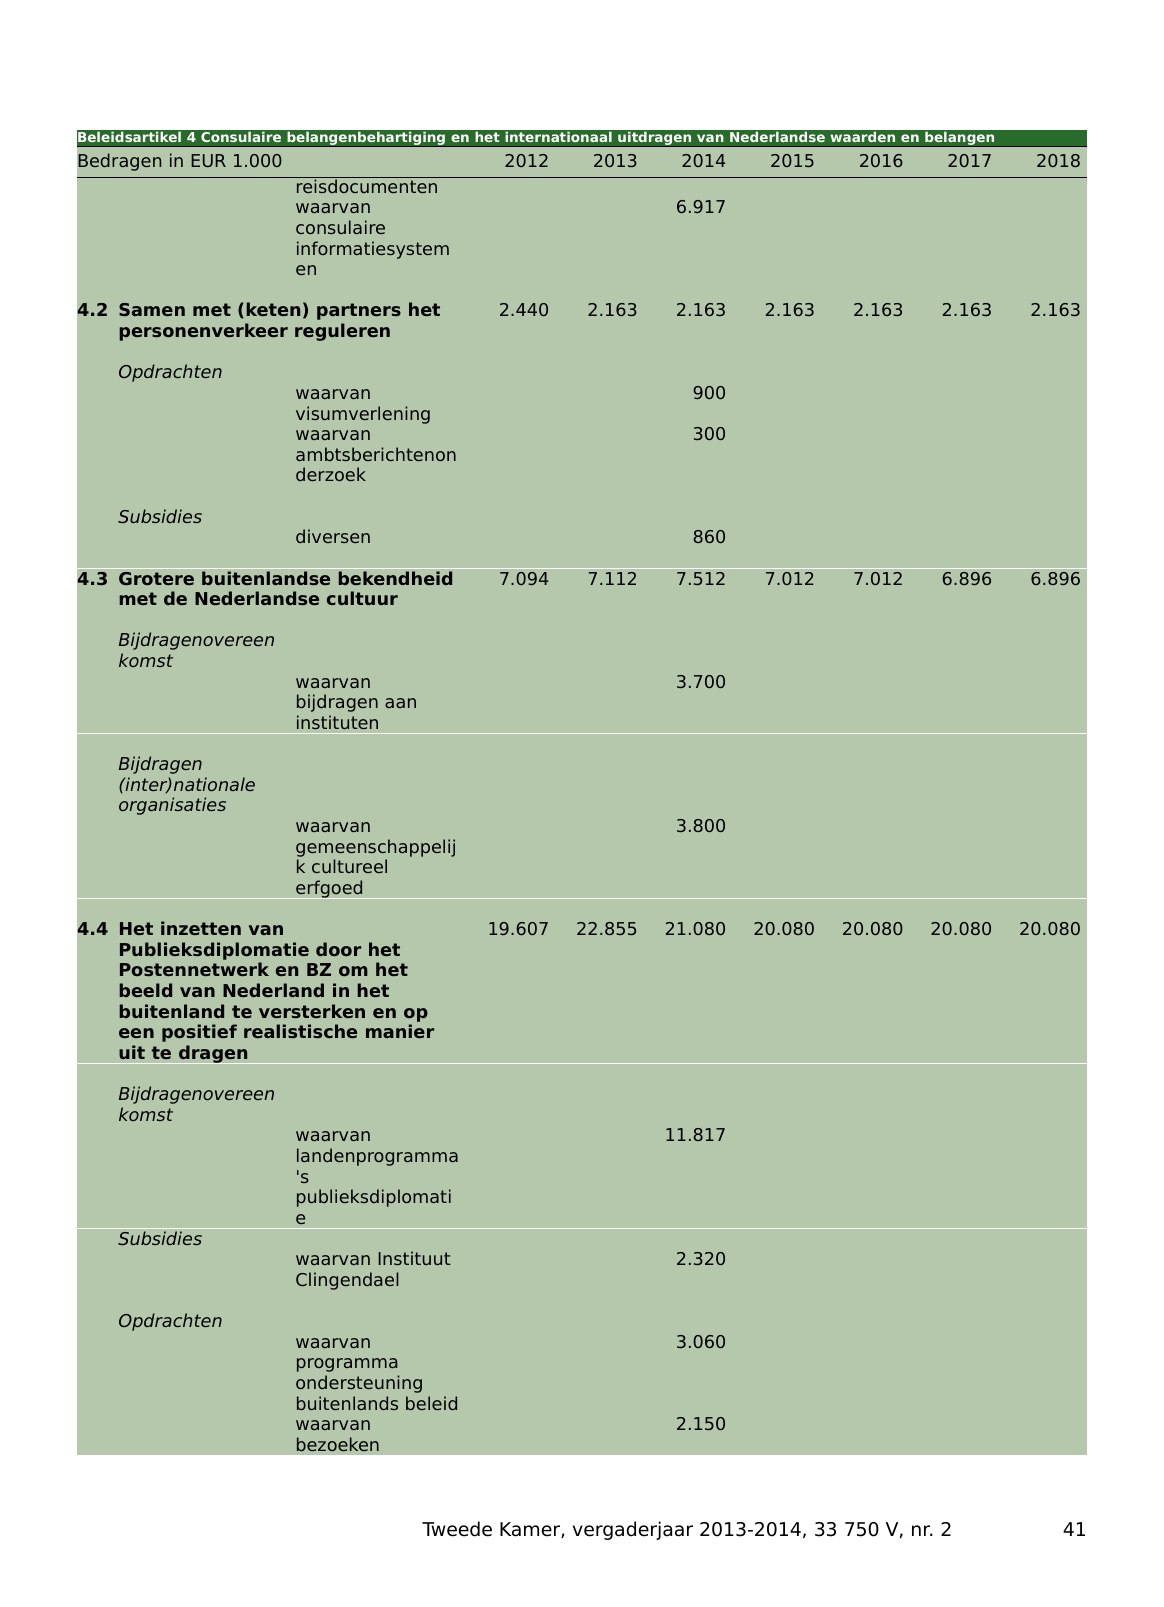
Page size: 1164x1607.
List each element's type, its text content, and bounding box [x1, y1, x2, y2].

table_cell 4.4 [77, 919, 112, 1063]
table_cell [644, 280, 732, 300]
table_cell [644, 754, 732, 816]
table_cell [821, 527, 909, 548]
table_cell [732, 548, 821, 568]
table_cell [77, 672, 112, 733]
table_cell [555, 178, 644, 197]
table_cell [466, 527, 555, 548]
table_cell [909, 1290, 998, 1311]
table_cell Subsidies [112, 507, 289, 527]
table_cell [77, 486, 112, 507]
table_cell [466, 507, 555, 527]
table_cell 2.163 [821, 300, 909, 342]
table_cell diversen [289, 527, 466, 548]
table_cell [732, 280, 821, 300]
table_cell [112, 1290, 289, 1311]
table_cell [998, 1332, 1087, 1414]
table_cell [909, 1249, 998, 1290]
table_cell [821, 1229, 909, 1249]
table_cell Opdrachten [112, 362, 289, 383]
table_cell [289, 362, 466, 383]
table_cell [821, 1249, 909, 1290]
table_cell waarvan Instituut Clingendael [289, 1249, 466, 1290]
table_cell [112, 178, 289, 197]
table_cell 7.112 [555, 569, 644, 610]
table_cell [77, 1290, 112, 1311]
table_cell [555, 1064, 644, 1084]
table_cell [909, 486, 998, 507]
table_cell [821, 754, 909, 816]
table_cell [466, 672, 555, 733]
table_cell [998, 1229, 1087, 1249]
table_cell [998, 342, 1087, 362]
table_cell Samen met (keten) partners het personenverkeer reguleren [112, 300, 466, 342]
table_cell [732, 507, 821, 527]
table_cell [998, 548, 1087, 568]
table_cell [77, 610, 112, 630]
table_cell [909, 1332, 998, 1414]
table_cell [555, 734, 644, 754]
table_cell [466, 197, 555, 280]
table_cell [112, 1249, 289, 1290]
table_cell [466, 1125, 555, 1228]
table_cell [555, 899, 644, 919]
table_cell [998, 1125, 1087, 1228]
table_cell [998, 1249, 1087, 1290]
table_cell [732, 610, 821, 630]
table_cell [466, 754, 555, 816]
table_cell [909, 424, 998, 486]
table_cell [998, 362, 1087, 383]
table_cell [909, 754, 998, 816]
table_cell [112, 734, 289, 754]
table_cell [555, 507, 644, 527]
table_cell 6.917 [644, 197, 732, 280]
table_cell [112, 1332, 289, 1414]
table_cell [77, 527, 112, 548]
table_cell waarvan gemeenschappelijk cultureel erfgoed [289, 816, 466, 898]
table_cell [821, 197, 909, 280]
table_cell [289, 1084, 466, 1125]
table_cell [644, 1084, 732, 1125]
table_cell [466, 1290, 555, 1311]
table_cell [289, 1064, 466, 1084]
table_cell [77, 1064, 112, 1084]
table_cell [112, 1414, 289, 1455]
table_cell [909, 507, 998, 527]
table_cell [112, 610, 289, 630]
table_cell [289, 280, 466, 300]
table_cell [112, 280, 289, 300]
table_cell [821, 1332, 909, 1414]
table_cell [112, 672, 289, 733]
table_cell [77, 1414, 112, 1455]
table_cell [644, 630, 732, 672]
table_cell 3.060 [644, 1332, 732, 1414]
table_cell [466, 630, 555, 672]
table_cell [77, 383, 112, 424]
table_cell Het inzetten van Publieksdiplomatie door het Postennetwerk en BZ om het beeld van Nederland in het buitenland te versterken en op een positief realistische manier uit te dragen [112, 919, 466, 1063]
table_cell 900 [644, 383, 732, 424]
table_cell [909, 1064, 998, 1084]
table_cell [732, 754, 821, 816]
table_cell 2016 [821, 147, 909, 177]
table_cell 2.150 [644, 1414, 732, 1455]
table_cell [644, 1311, 732, 1332]
table_cell [112, 527, 289, 548]
table_cell 7.012 [821, 569, 909, 610]
table_cell [555, 383, 644, 424]
table_cell [821, 1125, 909, 1228]
table_cell 860 [644, 527, 732, 548]
table_cell [555, 362, 644, 383]
table_cell [555, 548, 644, 568]
table_cell [732, 1229, 821, 1249]
table_cell [998, 280, 1087, 300]
table_cell 11.817 [644, 1125, 732, 1228]
table_cell [555, 1311, 644, 1332]
table_cell [732, 899, 821, 919]
table_cell [466, 280, 555, 300]
table_cell [466, 1064, 555, 1084]
table_cell 6.896 [909, 569, 998, 610]
table_cell [732, 1414, 821, 1455]
table_cell [998, 486, 1087, 507]
table_cell [555, 1290, 644, 1311]
table_cell [112, 816, 289, 898]
table_cell [289, 1229, 466, 1249]
table_cell [112, 197, 289, 280]
table_cell [644, 507, 732, 527]
table_cell [77, 754, 112, 816]
table_cell [821, 1414, 909, 1455]
table_cell [821, 630, 909, 672]
table_cell [555, 1414, 644, 1455]
table_cell [998, 1064, 1087, 1084]
table_cell 2.163 [909, 300, 998, 342]
table_cell [289, 548, 466, 568]
table_cell 20.080 [732, 919, 821, 1063]
table_cell [466, 1229, 555, 1249]
table_cell [909, 1311, 998, 1332]
table_cell [821, 672, 909, 733]
table_cell [77, 507, 112, 527]
table_cell 2.163 [732, 300, 821, 342]
table_cell [909, 816, 998, 898]
table_cell [77, 362, 112, 383]
table_cell Subsidies [112, 1229, 289, 1249]
table_cell [289, 486, 466, 507]
table_cell [644, 362, 732, 383]
table_cell 21.080 [644, 919, 732, 1063]
table_cell [732, 383, 821, 424]
table_cell [998, 1414, 1087, 1455]
table_cell [732, 178, 821, 197]
table_cell [909, 610, 998, 630]
table_cell [998, 1290, 1087, 1311]
table_cell [289, 507, 466, 527]
table_cell [77, 424, 112, 486]
table_cell [821, 1064, 909, 1084]
table_cell [821, 734, 909, 754]
table_cell [821, 342, 909, 362]
table_cell 6.896 [998, 569, 1087, 610]
table_cell [555, 816, 644, 898]
table_cell [555, 1229, 644, 1249]
table_cell waarvan bijdragen aan instituten [289, 672, 466, 733]
table_cell [466, 424, 555, 486]
table_cell [289, 342, 466, 362]
table_cell [732, 362, 821, 383]
table_cell [821, 178, 909, 197]
table_cell [644, 1290, 732, 1311]
table_cell [112, 383, 289, 424]
table_cell [821, 899, 909, 919]
table_cell 4.2 [77, 300, 112, 342]
table_cell [466, 816, 555, 898]
table_cell [112, 1064, 289, 1084]
table_cell waarvan landenprogramma's publieksdiplomatie [289, 1125, 466, 1228]
table_cell 20.080 [821, 919, 909, 1063]
table_cell [821, 486, 909, 507]
table_cell [909, 197, 998, 280]
table_cell 3.700 [644, 672, 732, 733]
table_cell [821, 362, 909, 383]
table_cell waarvan consulaire informatiesystemen [289, 197, 466, 280]
table_cell [909, 1125, 998, 1228]
table_cell [909, 178, 998, 197]
table_cell Bedragen in EUR 1.000 [77, 147, 289, 177]
table_cell [77, 548, 112, 568]
table_cell [555, 1125, 644, 1228]
table_cell [466, 486, 555, 507]
table_cell [555, 197, 644, 280]
table_cell [909, 383, 998, 424]
table_cell 2012 [466, 147, 555, 177]
table_cell [909, 548, 998, 568]
table_cell [77, 1249, 112, 1290]
table_cell [732, 1290, 821, 1311]
table_cell 2015 [732, 147, 821, 177]
table_cell [466, 734, 555, 754]
table_cell [555, 1249, 644, 1290]
table_cell waarvan ambtsberichtenonderzoek [289, 424, 466, 486]
table_cell 2.163 [555, 300, 644, 342]
table_cell [821, 383, 909, 424]
table_cell 2.440 [466, 300, 555, 342]
table_cell [998, 1084, 1087, 1125]
table_cell Bijdragen (inter)nationale organisaties [112, 754, 289, 816]
table_cell [112, 424, 289, 486]
table_cell [112, 548, 289, 568]
table_cell [909, 899, 998, 919]
table_cell 2018 [998, 147, 1087, 177]
table_cell [821, 1084, 909, 1125]
table_cell [909, 527, 998, 548]
table_cell [821, 424, 909, 486]
table_cell [555, 486, 644, 507]
table_cell [289, 610, 466, 630]
table_cell [289, 630, 466, 672]
table_cell [112, 899, 289, 919]
table_cell [998, 899, 1087, 919]
table_cell [77, 1084, 112, 1125]
table_cell 7.012 [732, 569, 821, 610]
table_cell [998, 507, 1087, 527]
table_cell [289, 1290, 466, 1311]
table_cell [466, 383, 555, 424]
table_cell [77, 1229, 112, 1249]
table_cell [289, 1311, 466, 1332]
table_cell [732, 672, 821, 733]
table_cell [555, 280, 644, 300]
table_cell 2013 [555, 147, 644, 177]
table_cell [466, 1249, 555, 1290]
table_cell [998, 197, 1087, 280]
table_cell 2014 [644, 147, 732, 177]
table_cell [909, 734, 998, 754]
table_cell [821, 1290, 909, 1311]
table_cell [821, 548, 909, 568]
table_cell [909, 672, 998, 733]
table_cell [732, 424, 821, 486]
table_cell [77, 630, 112, 672]
table_cell 22.855 [555, 919, 644, 1063]
table_cell [909, 362, 998, 383]
table_cell Bijdragenovereenkomst [112, 1084, 289, 1125]
table_cell waarvan bezoeken [289, 1414, 466, 1455]
table_cell [998, 1311, 1087, 1332]
table_cell [909, 342, 998, 362]
table_cell waarvan visumverlening [289, 383, 466, 424]
table_header Beleidsartikel 4 Consulaire belangenbehartiging en het internationaal uitdragen van Nederlandse waarden en belangen [77, 130, 1087, 146]
table_cell [77, 1311, 112, 1332]
table_cell [112, 1125, 289, 1228]
table_cell [555, 1084, 644, 1125]
table_cell [644, 610, 732, 630]
table_cell [466, 1084, 555, 1125]
table_cell [998, 383, 1087, 424]
table_cell [77, 816, 112, 898]
table_cell [644, 342, 732, 362]
table_cell [555, 754, 644, 816]
table_cell [909, 630, 998, 672]
table_cell Grotere buitenlandse bekendheid met de Nederlandse cultuur [112, 569, 466, 610]
table_cell [732, 197, 821, 280]
table_cell [732, 1311, 821, 1332]
table_cell [77, 1125, 112, 1228]
table_cell [909, 1414, 998, 1455]
table_cell 7.512 [644, 569, 732, 610]
table_cell [466, 548, 555, 568]
table_cell [732, 1064, 821, 1084]
table_cell [998, 630, 1087, 672]
table_cell [821, 507, 909, 527]
table_cell [909, 1084, 998, 1125]
table_cell [732, 816, 821, 898]
table_cell [555, 424, 644, 486]
table_cell [644, 734, 732, 754]
table_cell [77, 899, 112, 919]
table_cell [644, 1064, 732, 1084]
table_cell 20.080 [909, 919, 998, 1063]
table_cell [998, 672, 1087, 733]
table_cell [77, 197, 112, 280]
table_cell [644, 486, 732, 507]
table_cell reisdocumenten [289, 178, 466, 197]
table_cell 19.607 [466, 919, 555, 1063]
table_cell [555, 342, 644, 362]
table_cell [998, 734, 1087, 754]
table_cell [289, 754, 466, 816]
table_cell [998, 610, 1087, 630]
table_cell [998, 754, 1087, 816]
table_cell Bijdragenovereenkomst [112, 630, 289, 672]
table_cell [821, 280, 909, 300]
table_cell [644, 899, 732, 919]
table_cell [289, 147, 466, 177]
table_cell [909, 1229, 998, 1249]
table_cell 2017 [909, 147, 998, 177]
table_cell [821, 816, 909, 898]
table_cell [77, 280, 112, 300]
table_cell [555, 1332, 644, 1414]
table_cell [555, 672, 644, 733]
table_cell [77, 178, 112, 197]
table_cell [998, 527, 1087, 548]
table_cell [644, 1229, 732, 1249]
table_cell [466, 1414, 555, 1455]
table_cell [466, 178, 555, 197]
table_cell [732, 630, 821, 672]
table_cell [112, 342, 289, 362]
table_cell [466, 1332, 555, 1414]
table_cell 2.163 [644, 300, 732, 342]
table_cell [555, 610, 644, 630]
table_cell 7.094 [466, 569, 555, 610]
table_cell [732, 734, 821, 754]
table_cell [644, 178, 732, 197]
table_cell 3.800 [644, 816, 732, 898]
table_cell [466, 1311, 555, 1332]
table_cell [112, 486, 289, 507]
table_cell [466, 342, 555, 362]
table_cell [466, 362, 555, 383]
table_cell [909, 280, 998, 300]
table_cell 20.080 [998, 919, 1087, 1063]
table_cell [732, 1125, 821, 1228]
table_cell [998, 816, 1087, 898]
table_cell [466, 899, 555, 919]
table_cell [998, 178, 1087, 197]
table_cell [466, 610, 555, 630]
table_cell [77, 734, 112, 754]
table_cell [732, 1249, 821, 1290]
table_cell 2.163 [998, 300, 1087, 342]
table_cell [289, 899, 466, 919]
table_cell [732, 527, 821, 548]
table_cell waarvan programma ondersteuning buitenlands beleid [289, 1332, 466, 1414]
table_cell 300 [644, 424, 732, 486]
table_cell [732, 486, 821, 507]
table_cell [732, 1084, 821, 1125]
table_cell [77, 1332, 112, 1414]
table_cell Opdrachten [112, 1311, 289, 1332]
table_cell [821, 1311, 909, 1332]
table_cell 4.3 [77, 569, 112, 610]
table_cell [77, 342, 112, 362]
table_cell [644, 548, 732, 568]
table_cell [732, 342, 821, 362]
table_cell 2.320 [644, 1249, 732, 1290]
table_cell [289, 734, 466, 754]
table_cell [555, 630, 644, 672]
table_cell [555, 527, 644, 548]
table_cell [732, 1332, 821, 1414]
table_cell [998, 424, 1087, 486]
table_cell [821, 610, 909, 630]
